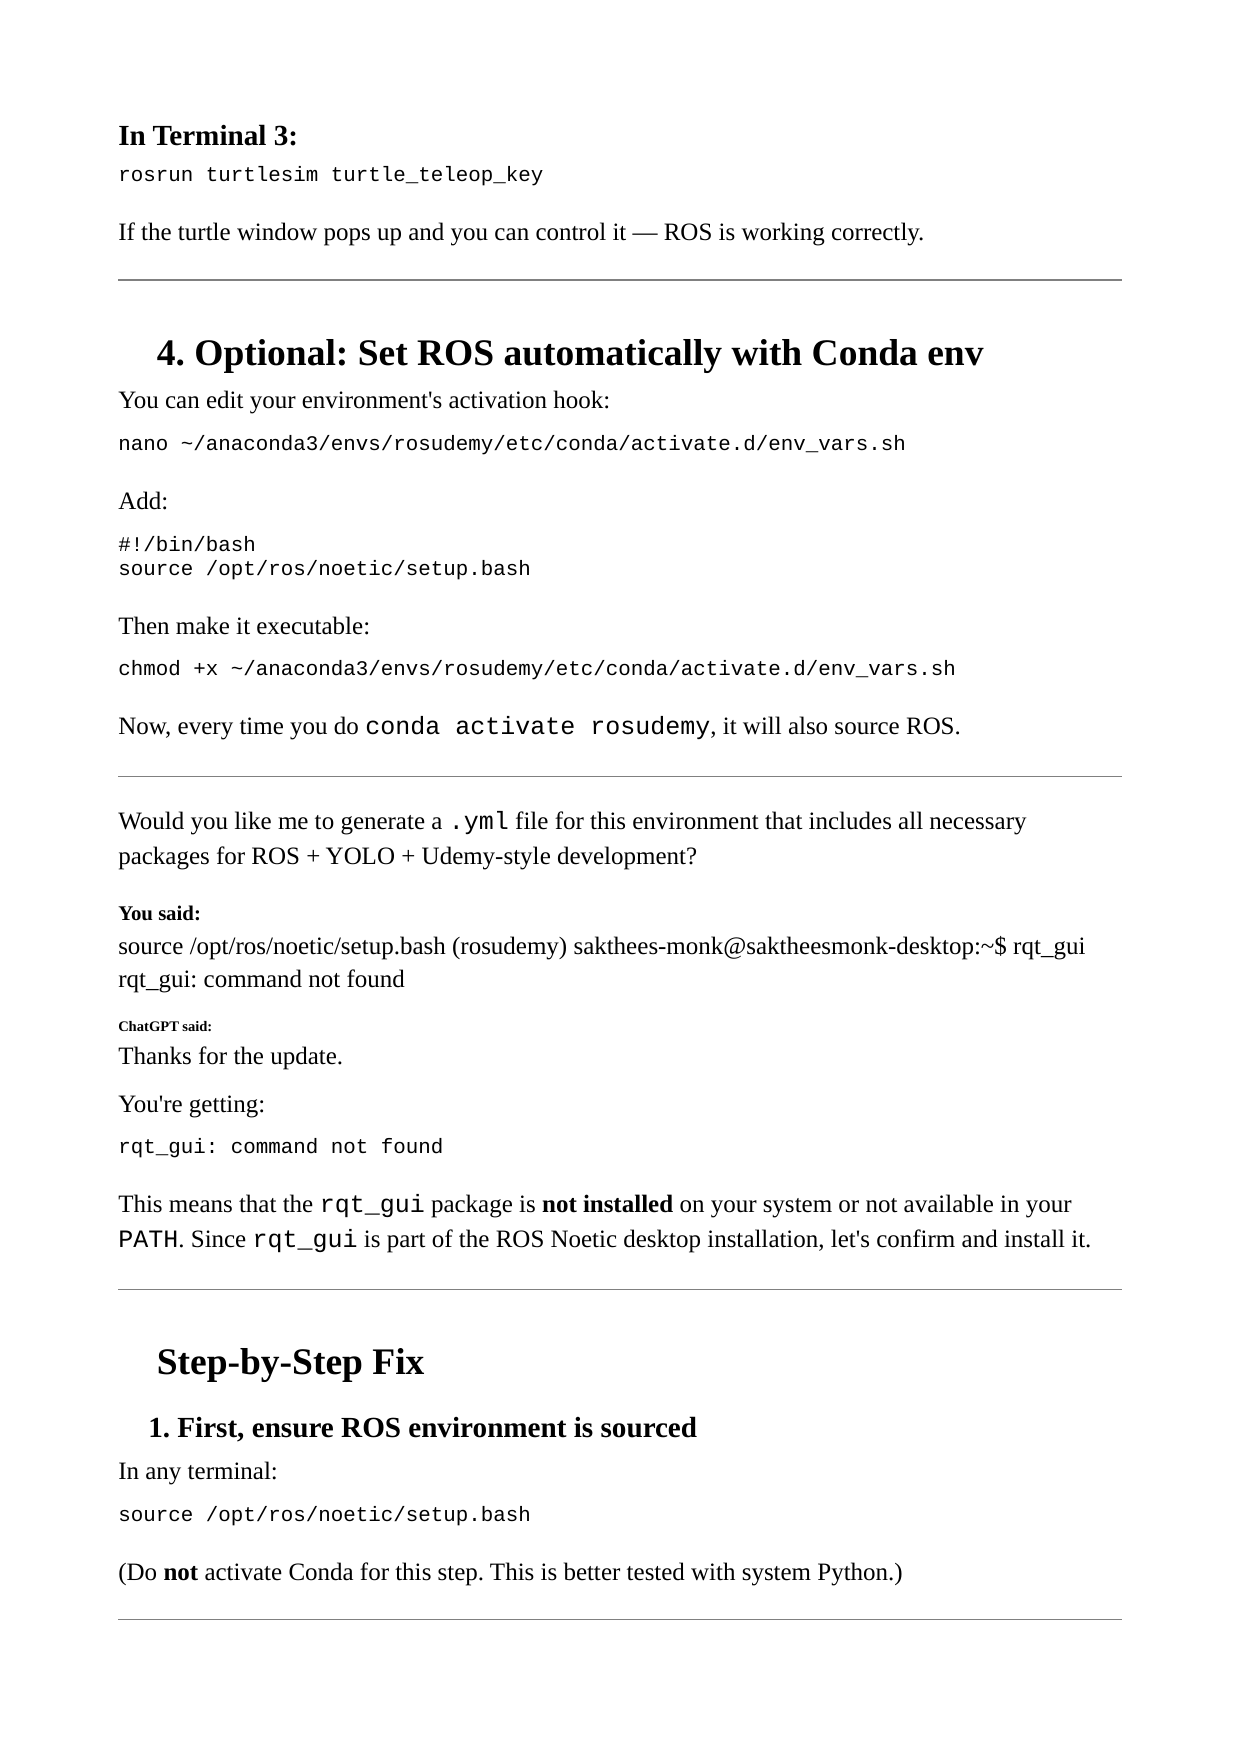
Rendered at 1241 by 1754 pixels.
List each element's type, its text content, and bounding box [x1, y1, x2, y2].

subtitle ChatGPT said: [118, 1018, 1122, 1035]
text This means that the rqt_gui package is not installed on your system or not available in your PATH. Since rqt_gui is part of the ROS Noetic desktop installation, let's confirm and install it. [118, 1189, 1122, 1255]
subtitle ✅ 4. Optional: Set ROS automatically with Conda env [118, 330, 1122, 373]
text source /opt/ros/noetic/setup.bash [118, 1503, 1122, 1527]
text rqt_gui: command not found [118, 1136, 1122, 1160]
text source /opt/ros/noetic/setup.bash [118, 558, 1122, 581]
subtitle ✅ Step-by-Step Fix [118, 1340, 1122, 1383]
text chmod +x ~/anaconda3/envs/rosudemy/etc/conda/activate.d/env_vars.sh [118, 658, 1122, 682]
text (Do not activate Conda for this step. This is better tested with system Python.) [118, 1557, 1122, 1585]
text Then make it executable: [118, 611, 1122, 639]
subtitle ✅ 1. First, ensure ROS environment is sourced [118, 1410, 1122, 1443]
text Add: [118, 486, 1122, 515]
text If the turtle window pops up and you can control it — ROS is working correctly. [118, 217, 1122, 246]
text Now, every time you do conda activate rosudemy, it will also source ROS. [118, 711, 1122, 742]
text Thanks for the update. [118, 1041, 1122, 1070]
text In any terminal: [118, 1456, 1122, 1485]
text nano ~/anaconda3/envs/rosudemy/etc/conda/activate.d/env_vars.sh [118, 433, 1122, 457]
subtitle You said: [118, 901, 1122, 925]
text You're getting: [118, 1089, 1122, 1117]
text source /opt/ros/noetic/setup.bash (rosudemy) sakthees-monk@saktheesmonk-desktop:~$ rqt_gui rqt_gui: command not found [118, 931, 1122, 993]
subtitle In Terminal 3: [118, 118, 1122, 152]
text rosrun turtlesim turtle_teleop_key [118, 164, 1122, 188]
text You can edit your environment's activation hook: [118, 386, 1122, 414]
text #!/bin/bash [118, 534, 1122, 558]
text Would you like me to generate a .yml file for this environment that includes all necessary packages for ROS + YOLO + Udemy-style development? [118, 806, 1122, 869]
